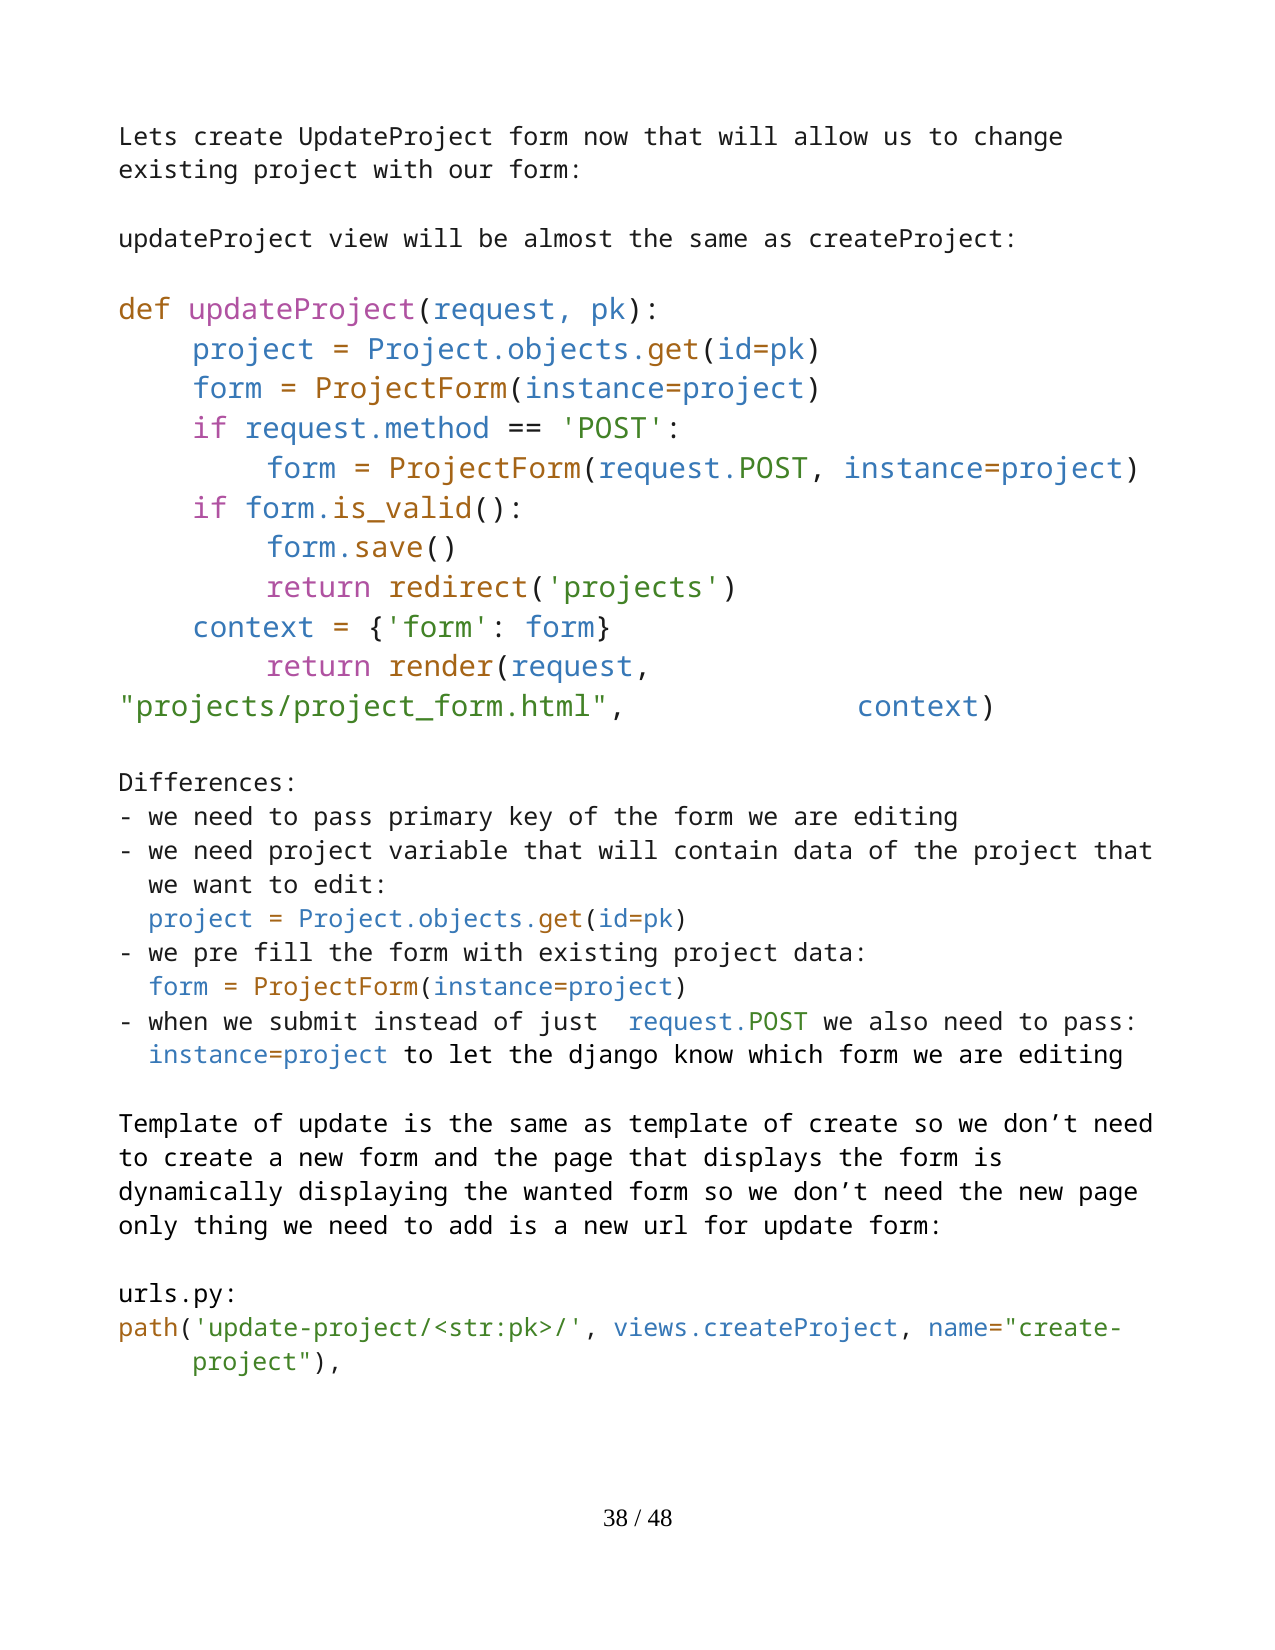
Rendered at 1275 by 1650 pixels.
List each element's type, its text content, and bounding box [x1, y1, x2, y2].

text def updateProject(request, pk): [118, 288, 1157, 328]
text updateProject view will be almost the same as createProject: [118, 220, 1157, 254]
text return render(request, "projects/project_form.html", context) [118, 646, 1157, 725]
text Lets create UpdateProject form now that will allow us to change existing project with our form: [118, 118, 1157, 186]
text project = Project.objects.get(id=pk) [118, 901, 1157, 935]
text form = ProjectForm(instance=project) [118, 969, 1157, 1003]
text - we need project variable that will contain data of the project that [118, 833, 1157, 867]
text - when we submit instead of just request.POST we also need to pass: [118, 1003, 1157, 1037]
text context = {'form': form} [118, 606, 1157, 646]
text instance=project to let the django know which form we are editing [118, 1037, 1157, 1071]
text path('update-project/<str:pk>/', views.createProject, name="create- project"), [118, 1310, 1157, 1378]
text urls.py: [118, 1276, 1157, 1310]
text form = ProjectForm(request.POST, instance=project) [118, 447, 1157, 487]
text - we need to pass primary key of the form we are editing [118, 799, 1157, 833]
text if form.is_valid(): [118, 487, 1157, 527]
text form = ProjectForm(instance=project) [118, 368, 1157, 407]
text return redirect('projects') [118, 566, 1157, 606]
text if request.method == 'POST': [118, 407, 1157, 447]
text Differences: [118, 765, 1157, 799]
text form.save() [118, 527, 1157, 566]
text we want to edit: [118, 867, 1157, 901]
text project = Project.objects.get(id=pk) [118, 328, 1157, 368]
text - we pre fill the form with existing project data: [118, 935, 1157, 969]
text Template of update is the same as template of create so we don’t need to create a new form and the page that displays the form is dynamically displaying the wanted form so we don’t need the new page only thing we need to add is a new url for update form: [118, 1105, 1157, 1242]
